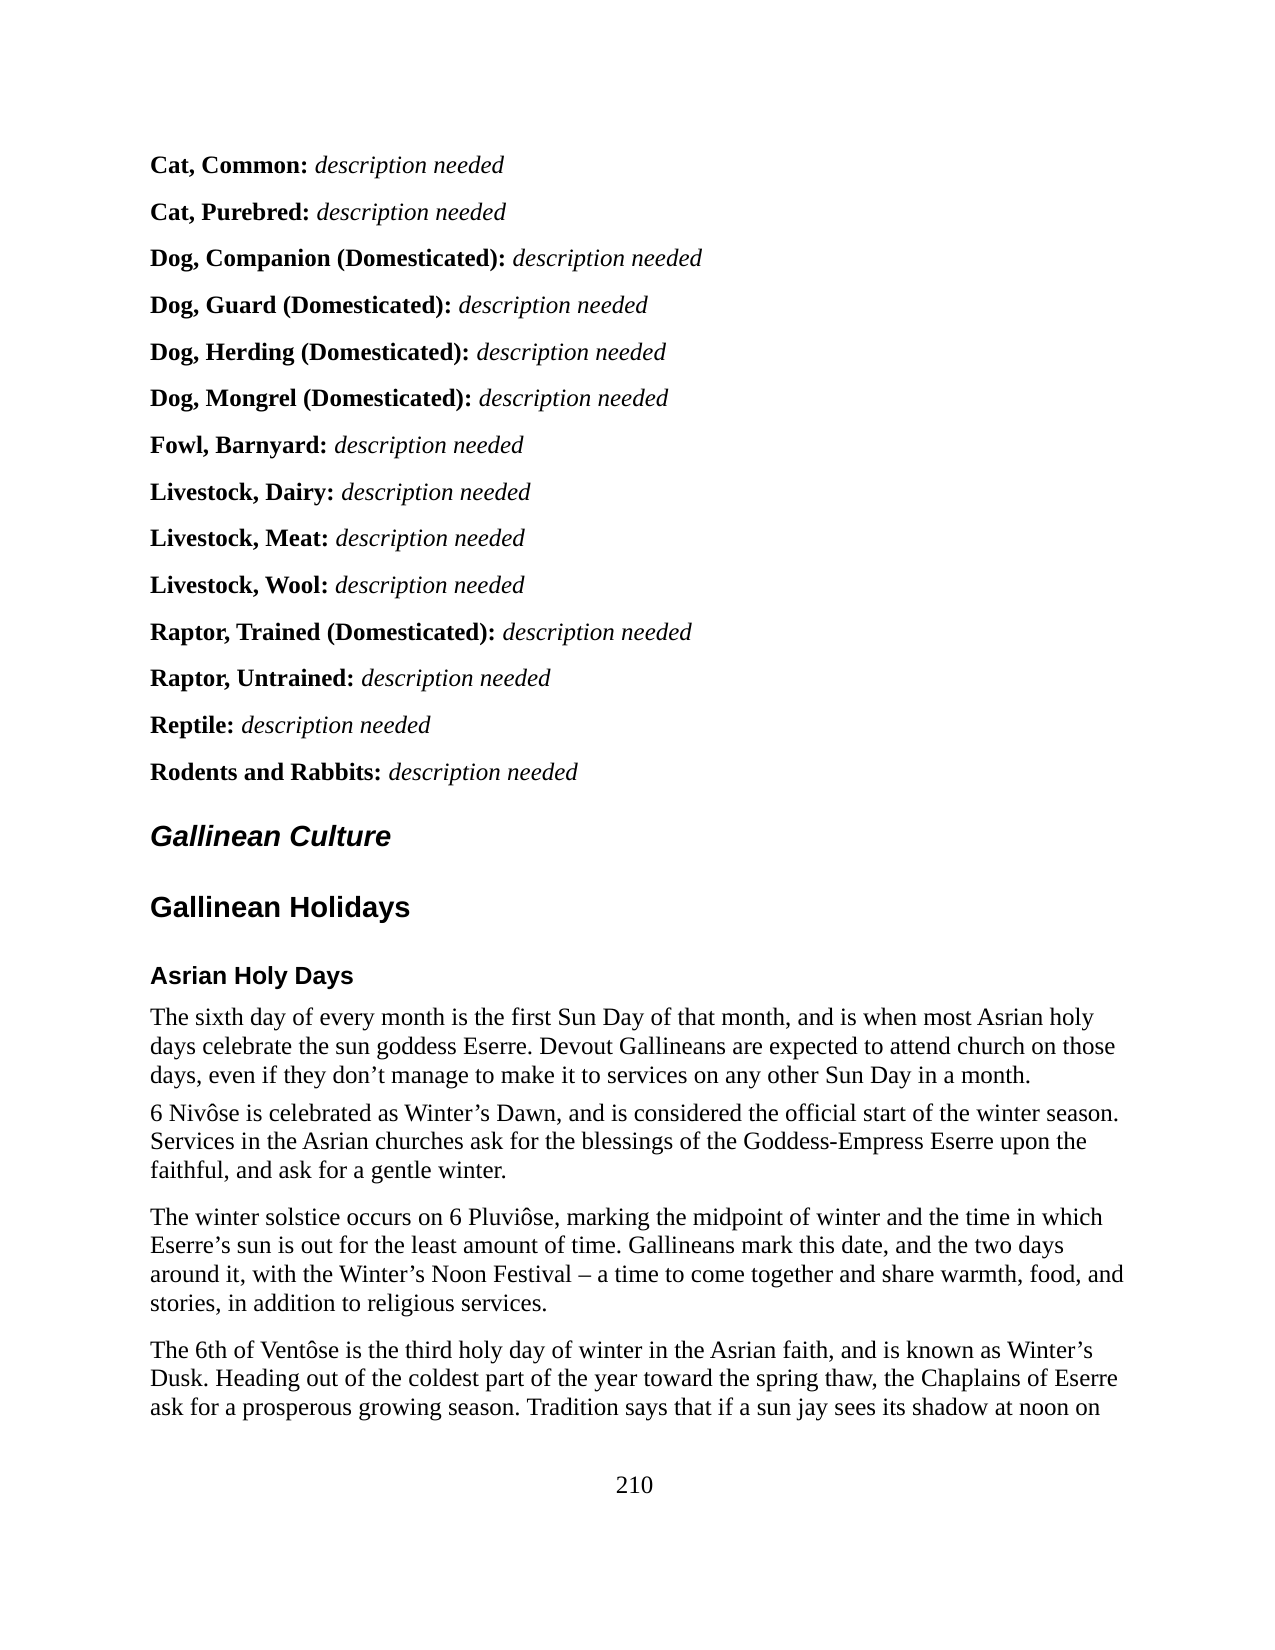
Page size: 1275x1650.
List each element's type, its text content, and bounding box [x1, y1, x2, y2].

text Dog, Guard (Domesticated): description needed [150, 290, 1125, 319]
text Livestock, Dairy: description needed [150, 477, 1125, 505]
subtitle Asrian Holy Days [150, 961, 1125, 990]
text Livestock, Meat: description needed [150, 523, 1125, 552]
text Dog, Herding (Domesticated): description needed [150, 337, 1125, 365]
text Raptor, Untrained: description needed [150, 663, 1125, 692]
text The 6th of Ventôse is the third holy day of winter in the Asrian faith, and is known as Winter’s Dusk. Heading out of the coldest part of the year toward the spring thaw, the Chaplains of Eserre ask for a prosperous growing season. Tradition says that if a sun jay sees its shadow at noon on [150, 1335, 1125, 1421]
text Reptile: description needed [150, 710, 1125, 739]
text Dog, Mongrel (Domesticated): description needed [150, 383, 1125, 412]
subtitle Gallinean Holidays [150, 890, 1125, 924]
text Raptor, Trained (Domesticated): description needed [150, 617, 1125, 645]
text Livestock, Wool: description needed [150, 570, 1125, 599]
text Dog, Companion (Domesticated): description needed [150, 243, 1125, 272]
text Fowl, Barnyard: description needed [150, 430, 1125, 459]
text Cat, Common: description needed [150, 150, 1125, 179]
subtitle Gallinean Culture [150, 819, 1125, 853]
text Cat, Purebred: description needed [150, 197, 1125, 225]
text The sixth day of every month is the first Sun Day of that month, and is when most Asrian holy days celebrate the sun goddess Eserre. Devout Gallineans are expected to attend church on those days, even if they don’t manage to make it to services on any other Sun Day in a month. [150, 1002, 1125, 1089]
text Rodents and Rabbits: description needed [150, 757, 1125, 785]
text 6 Nivôse is celebrated as Winter’s Dawn, and is considered the official start of the winter season. Services in the Asrian churches ask for the blessings of the Goddess-Empress Eserre upon the faithful, and ask for a gentle winter. [150, 1098, 1125, 1184]
text The winter solstice occurs on 6 Pluviôse, marking the midpoint of winter and the time in which Eserre’s sun is out for the least amount of time. Gallineans mark this date, and the two days around it, with the Winter’s Noon Festival – a time to come together and share warmth, food, and stories, in addition to religious services. [150, 1202, 1125, 1317]
